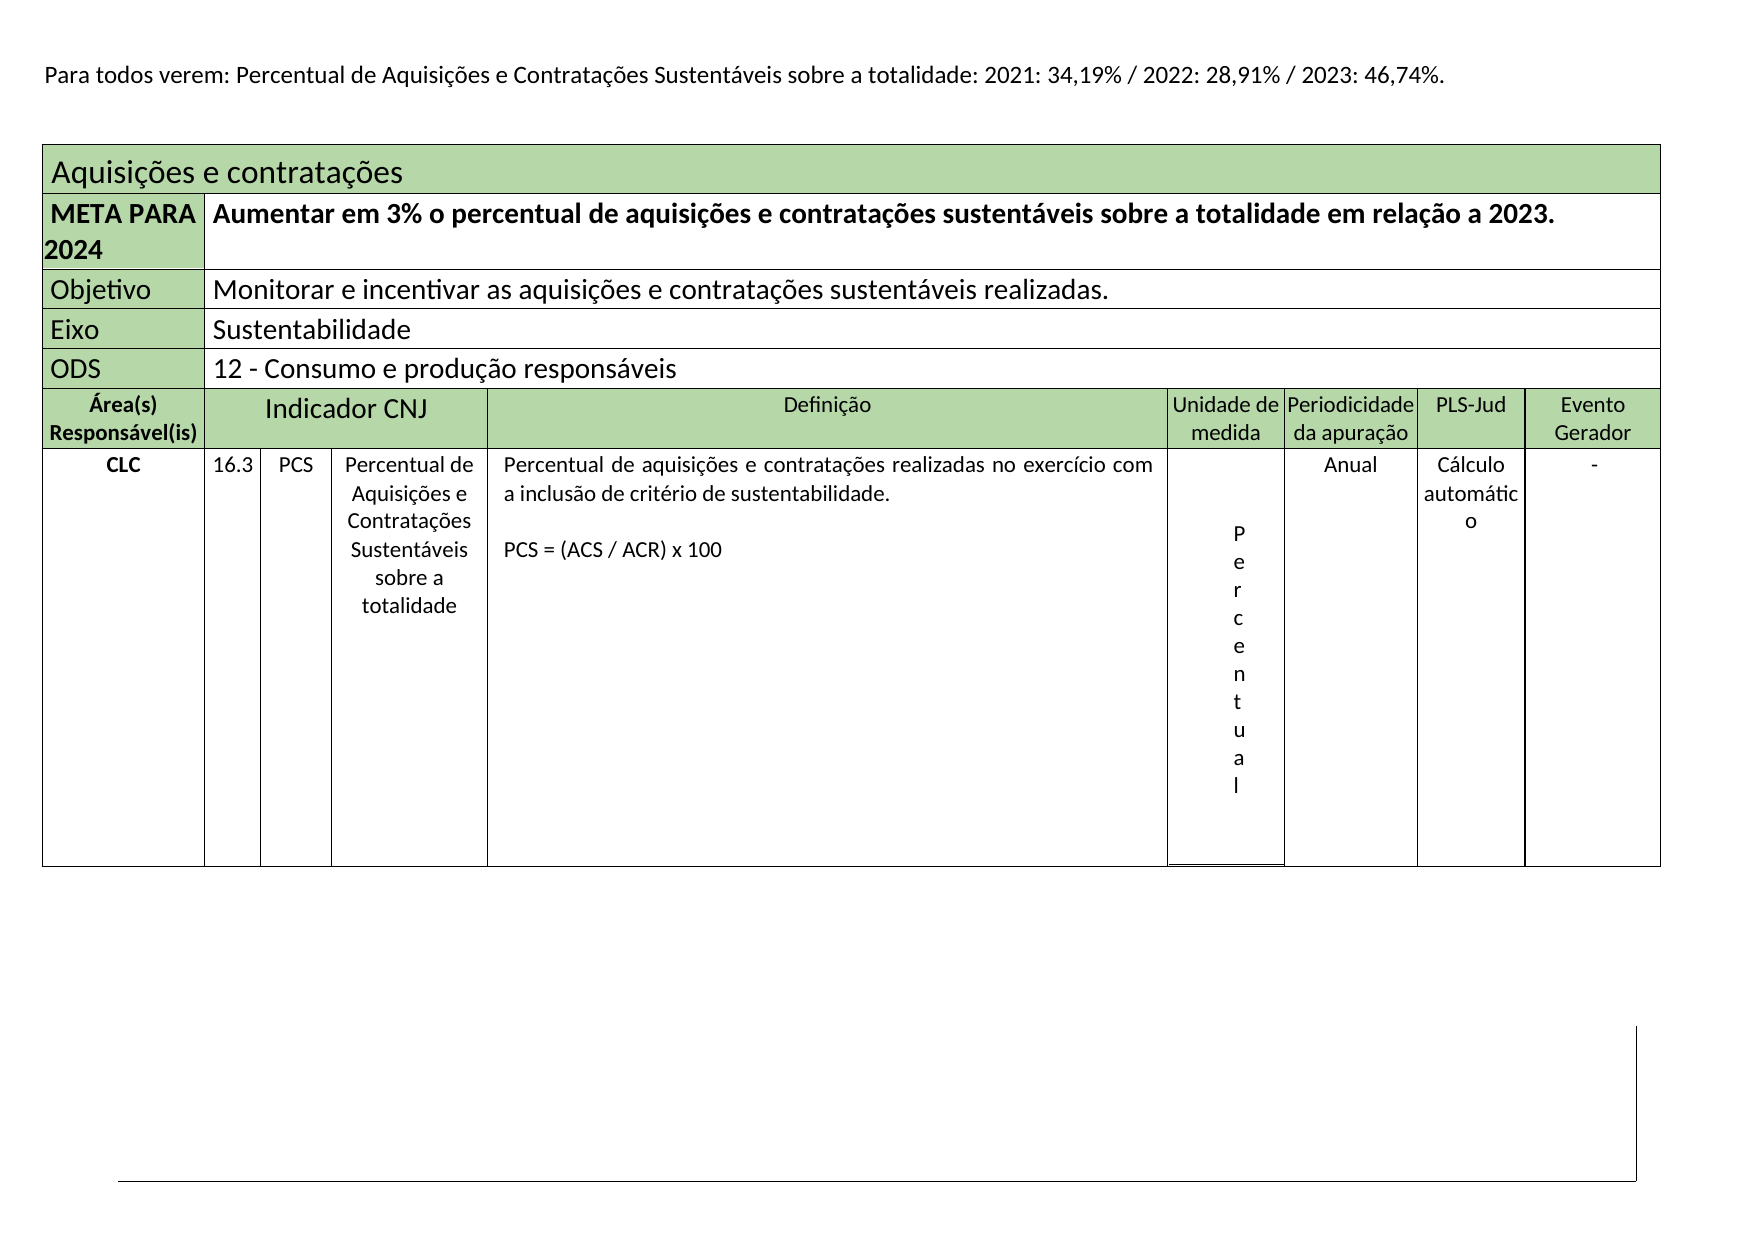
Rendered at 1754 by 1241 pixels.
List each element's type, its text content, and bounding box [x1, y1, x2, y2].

table_cell 16.3 [205, 449, 260, 866]
table_cell Periodicidade da apuração [1285, 389, 1417, 448]
table_cell Aumentar em 3% o percentual de aquisições e contratações sustentáveis sobre a totalidade em relação a 2023. [205, 194, 1660, 268]
table_header Aquisições e contratações [43, 145, 1660, 193]
table_cell Percentual de aquisições e contratações realizadas no exercício com a inclusão de critério de sustentabilidade. PCS = (ACS / ACR) x 100 [488, 449, 1167, 866]
table_cell META PARA 2024 [43, 194, 204, 268]
table_cell Indicador CNJ [205, 389, 487, 448]
table_cell 12 - Consumo e produção responsáveis [205, 349, 1660, 388]
text Para todos verem: Percentual de Aquisições e Contratações Sustentáveis sobre a totalidade: 2021: 34,19% / 2022: 28,91% / 2023: 46,74%. [44, 59, 1712, 89]
table_cell Evento Gerador [1526, 389, 1660, 448]
table_cell Sustentabilidade [205, 309, 1660, 348]
table_cell Objetivo [43, 270, 204, 308]
table_cell Definição [488, 389, 1167, 448]
table_cell PLS-Jud [1418, 389, 1524, 448]
table_cell ODS [43, 349, 204, 388]
table_cell Monitorar e incentivar as aquisições e contratações sustentáveis realizadas. [205, 270, 1660, 308]
table_cell Área(s) Responsável(is) [43, 389, 204, 448]
table_cell - [1526, 449, 1660, 866]
table_cell Percentual [1168, 449, 1284, 866]
table_cell Anual [1285, 449, 1417, 866]
table_cell Percentual de Aquisições e Contratações Sustentáveis sobre a totalidade [332, 449, 487, 866]
table_cell Eixo [43, 309, 204, 348]
table_cell Cálculo automático [1418, 449, 1524, 866]
table_cell Unidade de medida [1168, 389, 1284, 448]
table_cell PCS [261, 449, 331, 866]
table_cell CLC [43, 449, 204, 866]
